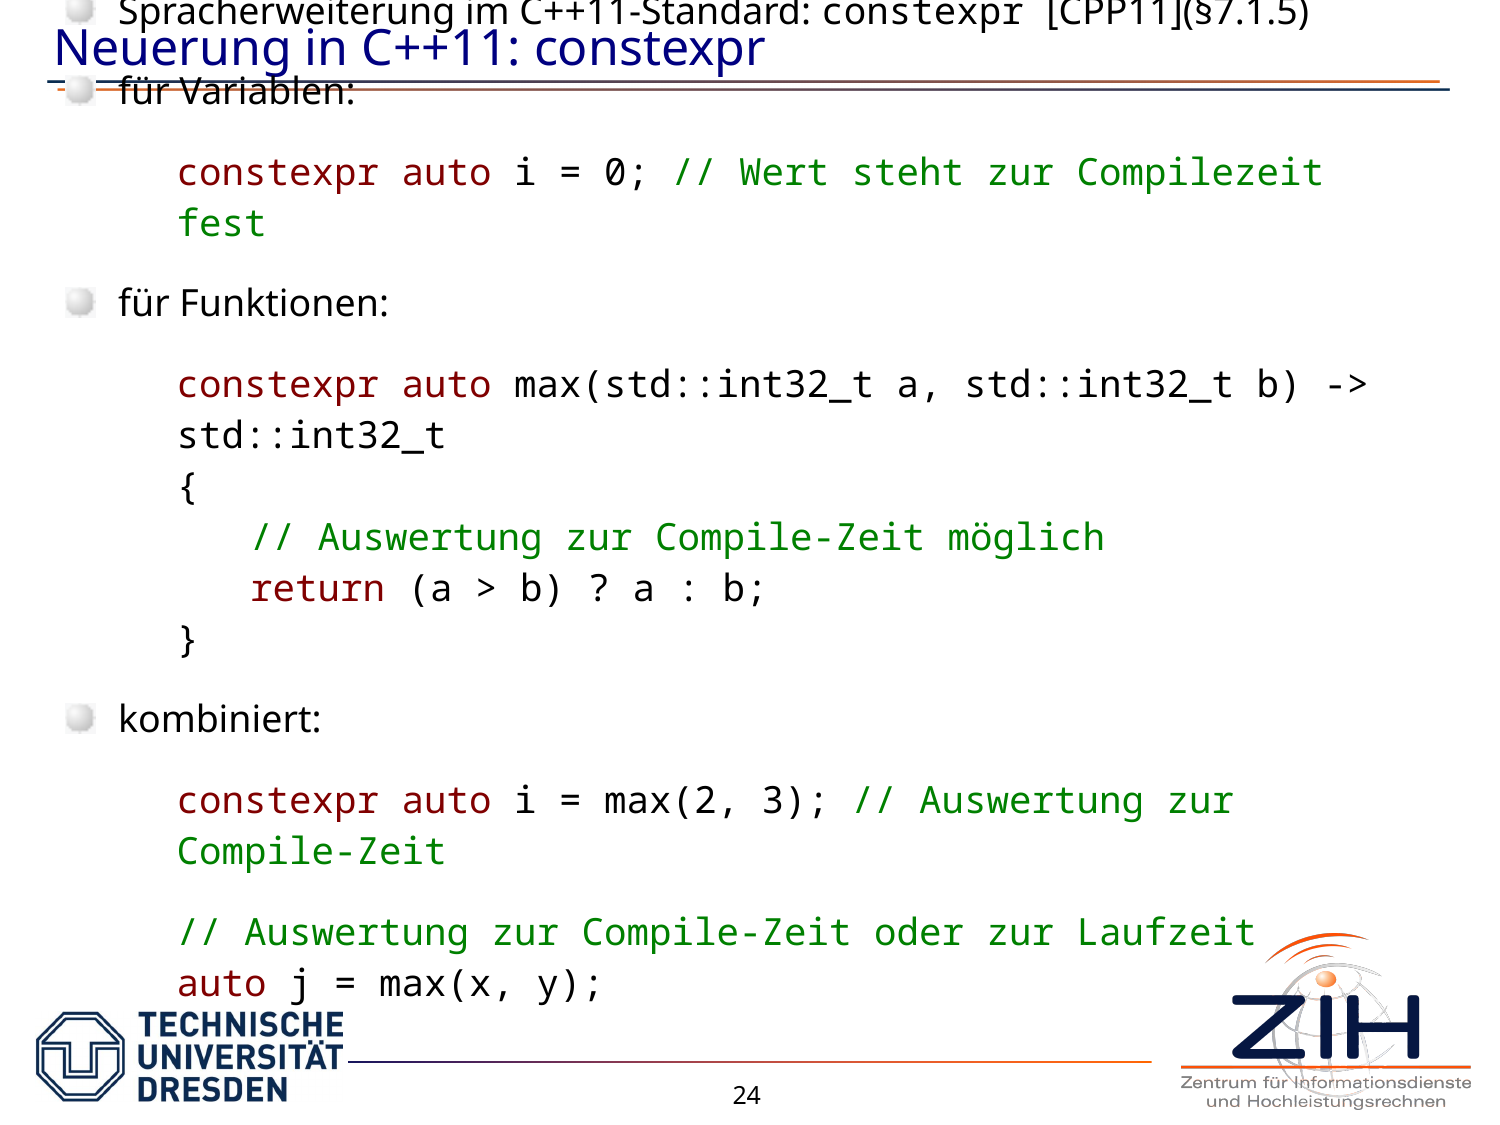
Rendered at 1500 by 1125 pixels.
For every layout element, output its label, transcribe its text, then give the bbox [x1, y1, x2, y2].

picture [275, 86, 285, 91]
picture [65, 0, 96, 25]
picture [35, 1011, 343, 1102]
picture [197, 81, 271, 91]
picture [329, 86, 339, 91]
picture [47, 75, 122, 91]
picture [307, 86, 317, 91]
picture [184, 81, 196, 91]
title Neuerung in C++11: constexpr [53, 12, 1453, 81]
list Spracherweiterung im C++11-Standard: constexpr [CPP11](§7.1.5) für Variablen: constexpr auto i = 0; // Wert steht zur Compilezeit fest für Funktionen: constexpr auto max(std::int32_t a, std::int32_t b) -> std::int32_t { // Auswertung zur Compile-Zeit möglich return (a > b) ? a : b; } kombiniert: constexpr auto i = max(2, 3); // Auswertung zur Compile-Zeit // Auswertung zur Compile-Zeit oder zur Laufzeit auto j = max(x, y); [29, 91, 1418, 901]
picture [1181, 933, 1471, 1110]
picture [297, 81, 1450, 91]
picture [125, 81, 184, 91]
picture [274, 81, 294, 91]
